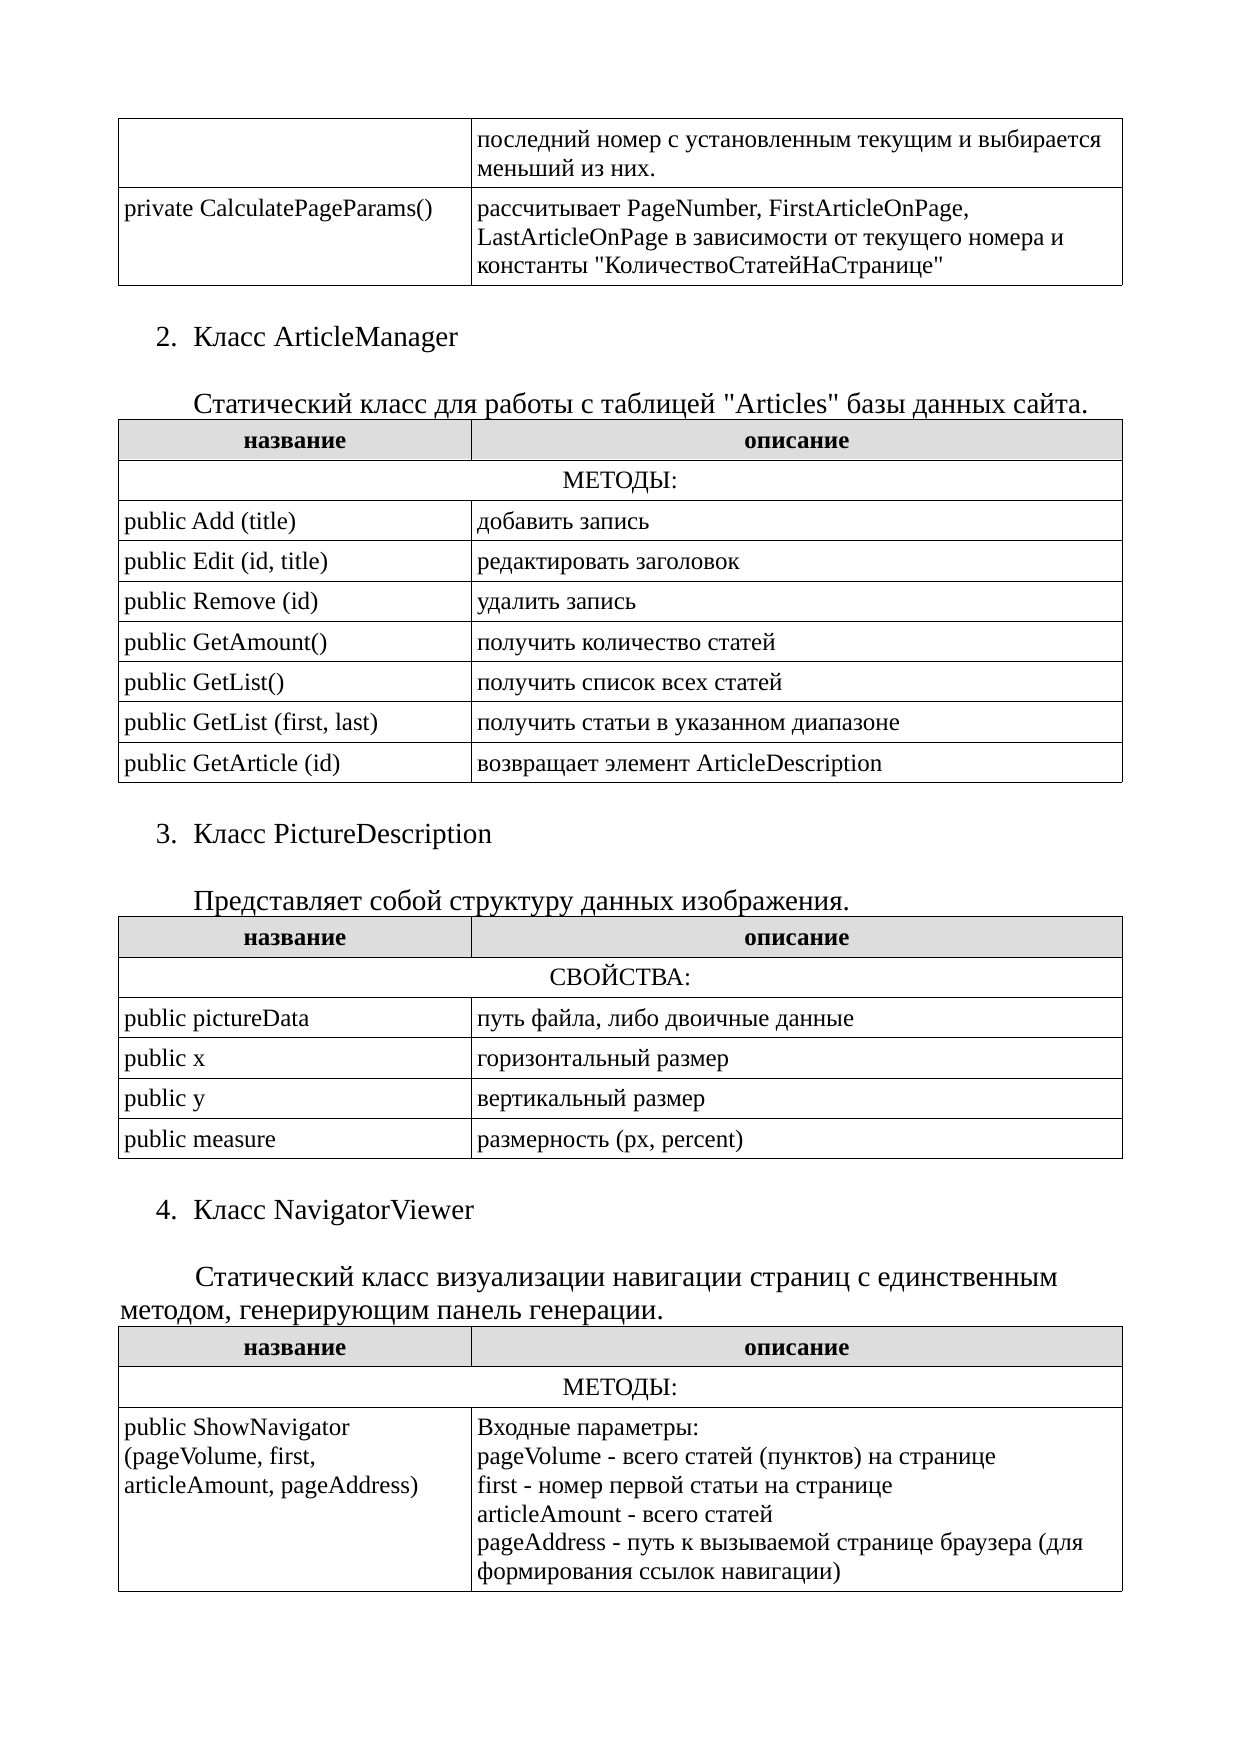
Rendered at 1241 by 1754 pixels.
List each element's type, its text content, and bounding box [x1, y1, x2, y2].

table_cell размерность (px, percent) [472, 1119, 1122, 1158]
table_cell рассчитывает PageNumber, FirstArticleOnPage, LastArticleOnPage в зависимости от текущего номера и константы "КоличествоСтатейНаСтранице" [472, 188, 1122, 285]
table_cell public GetAmount() [119, 622, 471, 661]
table_cell public Edit (id, title) [119, 541, 471, 581]
text Статический класс для работы с таблицей "Articles" базы данных сайта. [193, 386, 1122, 419]
table_cell public ShowNavigator (pageVolume, first, articleAmount, pageAddress) [119, 1408, 471, 1591]
table_header название [119, 420, 471, 459]
table_cell private CalculatePageParams() [119, 188, 471, 285]
table_header название [119, 917, 471, 957]
table_cell public y [119, 1079, 471, 1118]
list Класс PictureDescription [156, 816, 1122, 849]
table_cell МЕТОДЫ: [119, 461, 1122, 500]
table_header описание [472, 1327, 1122, 1366]
table_cell СВОЙСТВА: [119, 958, 1122, 997]
table_cell вертикальный размер [472, 1079, 1122, 1118]
table_cell редактировать заголовок [472, 541, 1122, 581]
list Класс ArticleManager [156, 319, 1122, 352]
table_cell public GetList (first, last) [119, 702, 471, 742]
table_cell последний номер с установленным текущим и выбирается меньший из них. [472, 119, 1122, 187]
table_cell public x [119, 1038, 471, 1078]
table_cell удалить запись [472, 582, 1122, 621]
table_cell путь файла, либо двоичные данные [472, 998, 1122, 1037]
table_cell public GetList() [119, 662, 471, 701]
table_cell public GetArticle (id) [119, 743, 471, 782]
table_cell получить список всех статей [472, 662, 1122, 701]
table_cell Входные параметры: pageVolume - всего статей (пунктов) на странице first - номер первой статьи на странице articleAmount - всего статей pageAddress - путь к вызываемой странице браузера (для формирования ссылок навигации) [472, 1408, 1122, 1591]
table_header название [119, 1327, 471, 1366]
table_header описание [472, 420, 1122, 459]
table_cell [119, 119, 471, 187]
text Представляет собой структуру данных изображения. [193, 883, 1122, 916]
text Статический класс визуализации навигации страниц с единственным методом, генерирующим панель генерации. [120, 1259, 1122, 1326]
table_cell добавить запись [472, 501, 1122, 540]
table_cell получить количество статей [472, 622, 1122, 661]
table_header описание [472, 917, 1122, 957]
table_cell public pictureData [119, 998, 471, 1037]
table_cell возвращает элемент ArticleDescription [472, 743, 1122, 782]
table_cell public Add (title) [119, 501, 471, 540]
list Класс NavigatorViewer [156, 1192, 1122, 1225]
table_cell МЕТОДЫ: [119, 1367, 1122, 1407]
table_cell public Remove (id) [119, 582, 471, 621]
table_cell public measure [119, 1119, 471, 1158]
table_cell получить статьи в указанном диапазоне [472, 702, 1122, 742]
table_cell горизонтальный размер [472, 1038, 1122, 1078]
